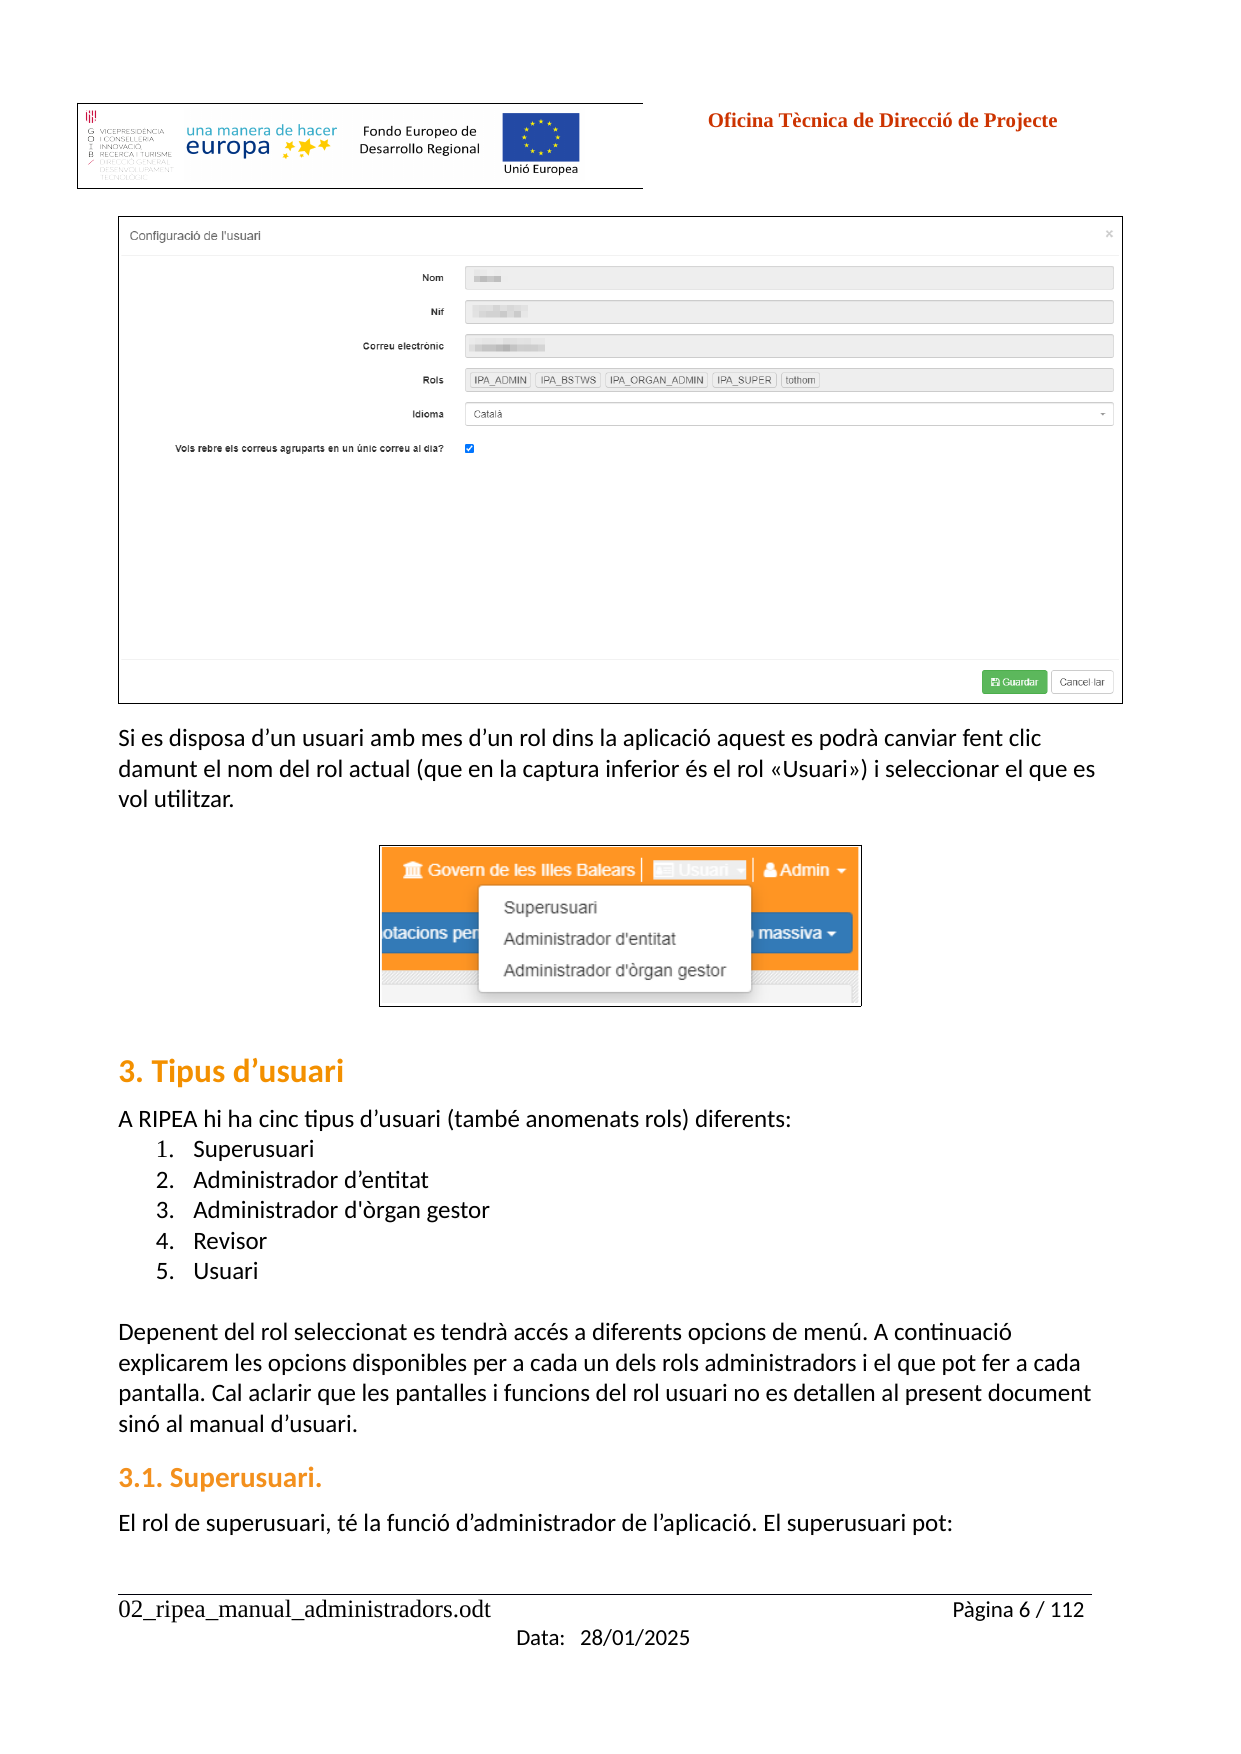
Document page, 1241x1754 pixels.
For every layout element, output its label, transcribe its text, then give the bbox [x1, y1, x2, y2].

text El rol de superusuari, té la funció d’administrador de l’aplicació. El superusuari pot: [118, 1507, 1122, 1538]
list Administrador d'òrgan gestor [156, 1194, 1122, 1225]
picture [184, 108, 585, 182]
subtitle 3. Tipus d’usuari [118, 1049, 1122, 1090]
list Usuari [156, 1255, 1122, 1286]
picture [381, 847, 859, 1003]
text A RIPEA hi ha cinc tipus d’usuari (també anomenats rols) diferents: [118, 1103, 1122, 1133]
picture [121, 219, 1119, 701]
text Si es disposa d’un usuari amb mes d’un rol dins la aplicació aquest es podrà canviar fent clic damunt el nom del rol actual (que en la captura inferior és el rol «Usuari») i seleccionar el que es vol utilitzar. [118, 722, 1122, 814]
subtitle 3.1. Superusuari. [118, 1459, 1122, 1495]
list Superusuari [156, 1133, 1122, 1164]
list Administrador d’entitat [156, 1164, 1122, 1194]
text Depenent del rol seleccionat es tendrà accés a diferents opcions de menú. A continuació explicarem les opcions disponibles per a cada un dels rols administradors i el que pot fer a cada pantalla. Cal aclarir que les pantalles i funcions del rol usuari no es detallen al present document sinó al manual d’usuari. [118, 1316, 1122, 1438]
picture [82, 108, 178, 182]
list Revisor [156, 1225, 1122, 1255]
